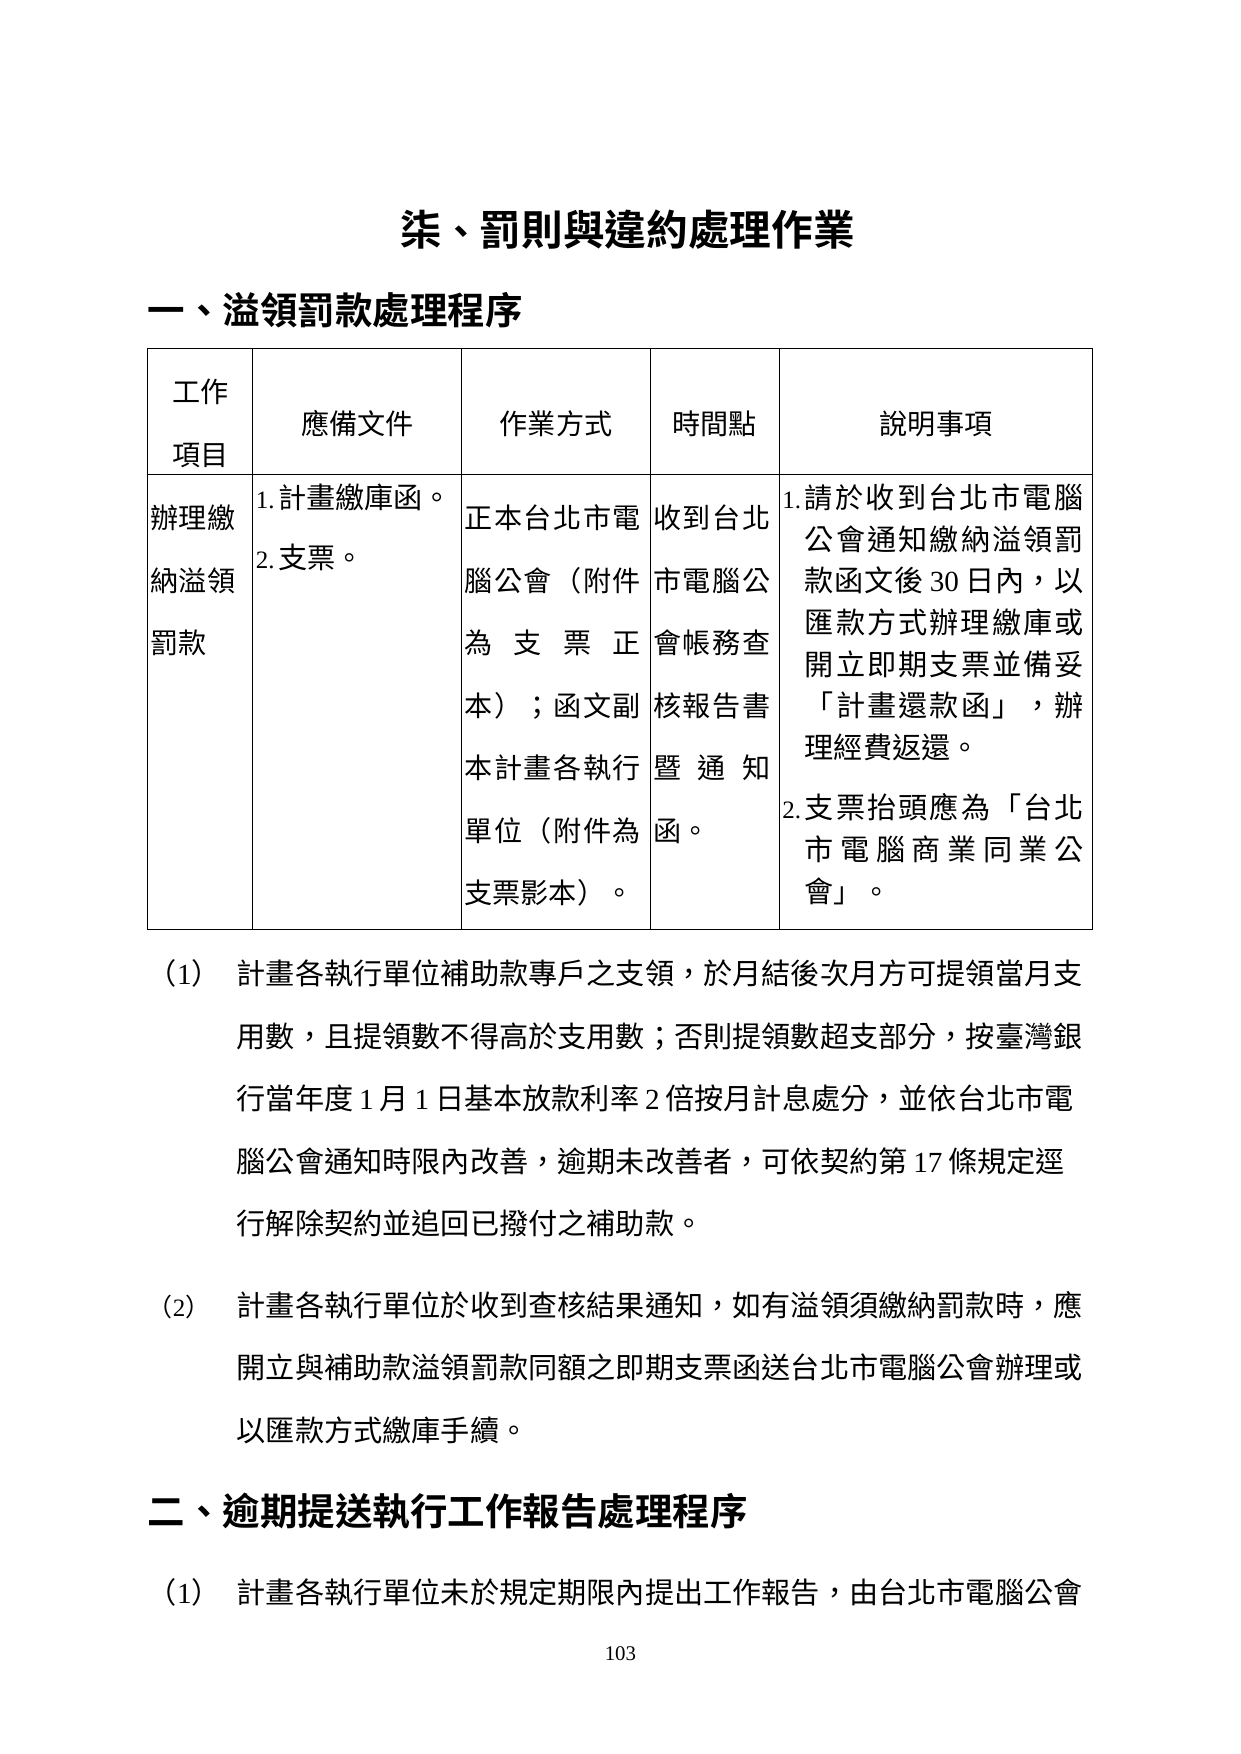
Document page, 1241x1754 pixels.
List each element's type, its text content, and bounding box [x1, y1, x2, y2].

table_header 應備文件 [253, 349, 461, 474]
subtitle 一、溢領罰款處理程序 [148, 267, 1092, 329]
table_cell 正本台北市電腦公會（附件為支票正本）；函文副本計畫各執行單位（附件為支票影本）。 [462, 475, 650, 929]
list 計畫各執行單位未於規定期限內提出工作報告，由台北市電腦公會 [148, 1549, 1092, 1612]
table_cell 辦理繳納溢領罰款 [148, 475, 252, 929]
table_header 作業方式 [462, 349, 650, 474]
table_header 說明事項 [780, 349, 1092, 474]
list 計畫各執行單位於收到查核結果通知，如有溢領須繳納罰款時，應開立與補助款溢領罰款同額之即期支票函送台北市電腦公會辦理或以匯款方式繳庫手續。 [148, 1262, 1092, 1449]
subtitle 柒、罰則與違約處理作業 [162, 186, 1092, 248]
list 計畫各執行單位補助款專戶之支領，於月結後次月方可提領當月支用數，且提領數不得高於支用數；否則提領數超支部分，按臺灣銀行當年度1月1日基本放款利率2倍按月計息處分，並依台北市電腦公會通知時限內改善，逾期未改善者，可依契約第17條規定逕行解除契約並追回已撥付之補助款。 [148, 930, 1092, 1243]
table_cell 請於收到台北市電腦公會通知繳納溢領罰款函文後30日內，以匯款方式辦理繳庫或開立即期支票並備妥「計畫還款函」，辦理經費返還。 支票抬頭應為「台北市電腦商業同業公會」。 [780, 475, 1092, 929]
subtitle 二、逾期提送執行工作報告處理程序 [148, 1468, 1092, 1530]
table_header 工作 項目 [148, 349, 252, 474]
table_cell 收到台北市電腦公會帳務查核報告書暨通知函。 [651, 475, 779, 929]
table_header 時間點 [651, 349, 779, 474]
table_cell 計畫繳庫函。 支票。 [253, 475, 461, 929]
